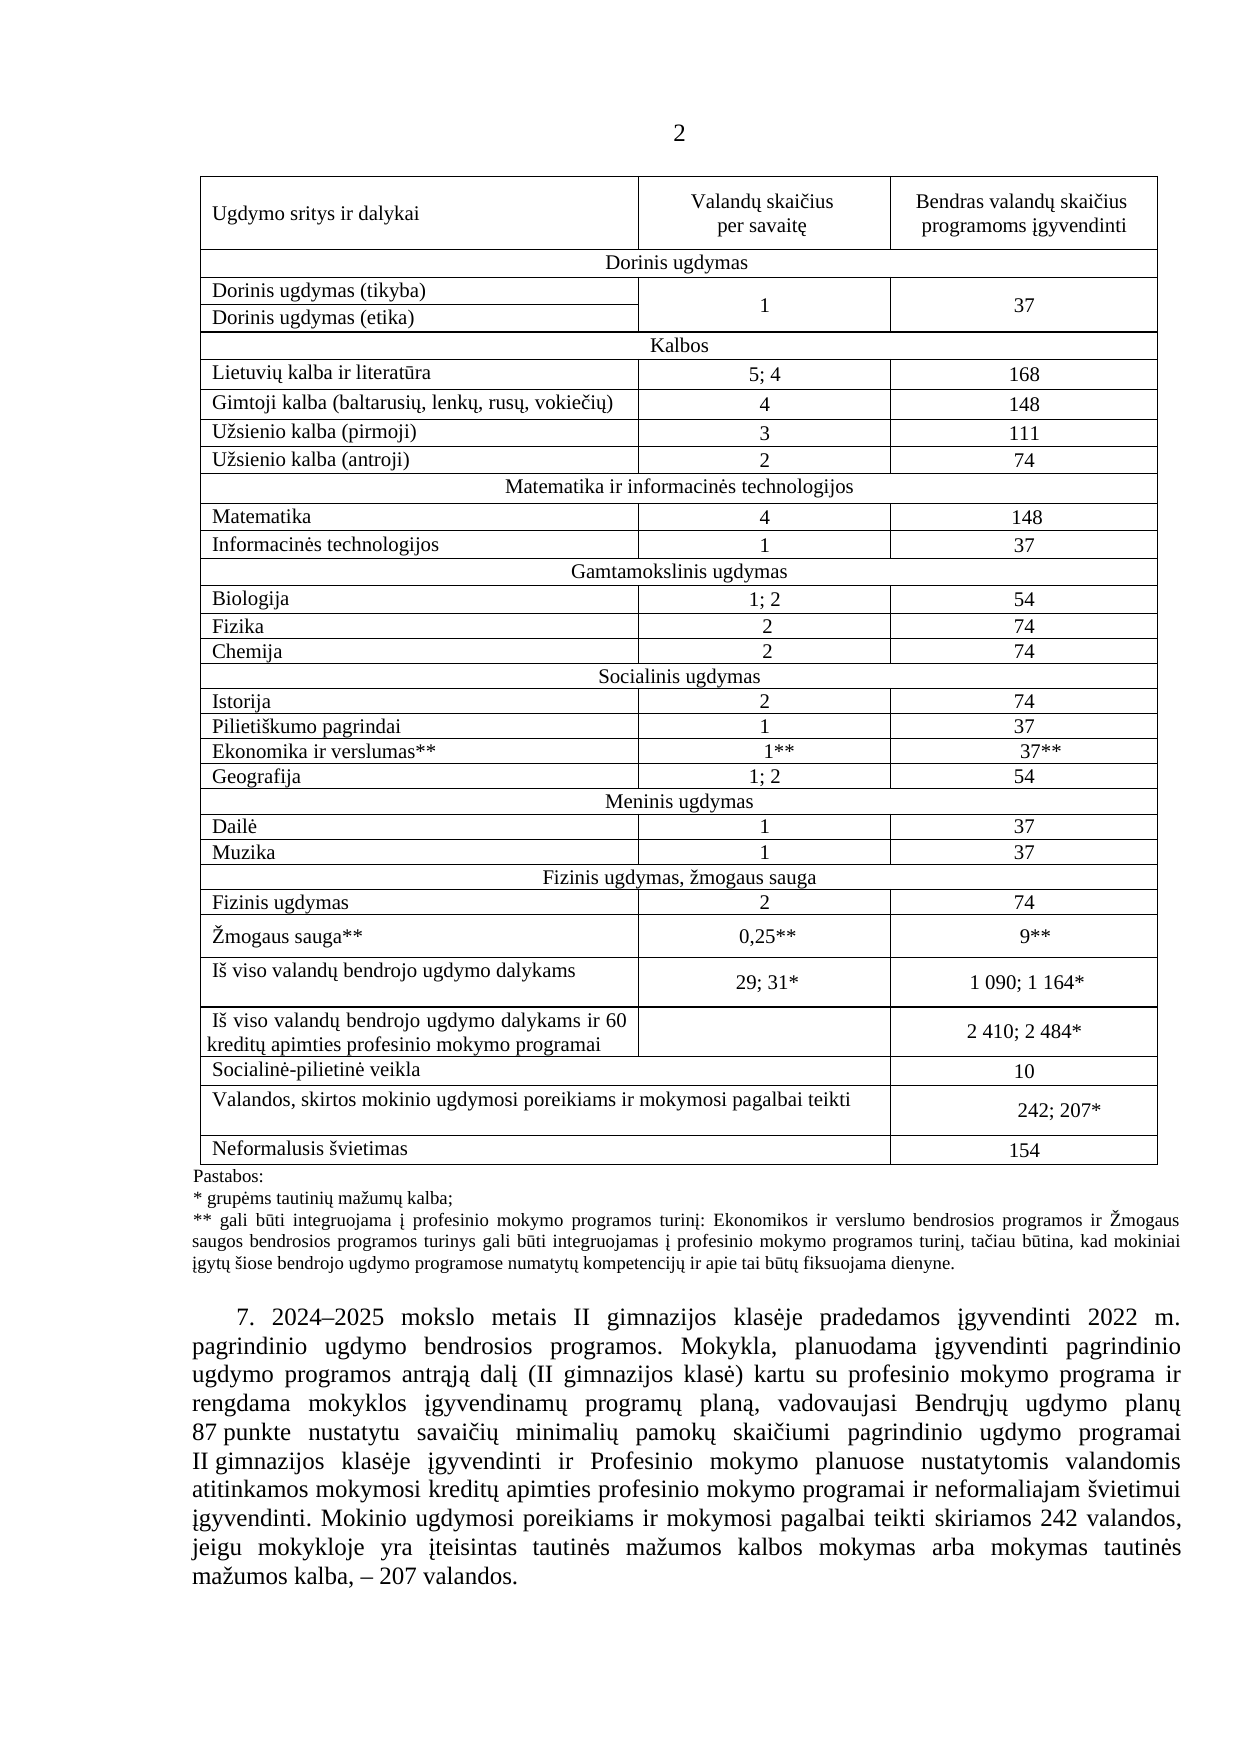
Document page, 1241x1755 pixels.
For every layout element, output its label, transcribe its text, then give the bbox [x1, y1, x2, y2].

table_cell Muzika [201, 840, 638, 864]
table_cell 2 [639, 890, 890, 914]
table_cell [196, 331, 200, 359]
table_cell [196, 389, 200, 418]
table_cell 37 [891, 840, 1157, 864]
table_cell [196, 914, 200, 957]
table_cell 29; 31* [639, 958, 890, 1006]
table_cell [196, 249, 200, 277]
table_cell [196, 473, 200, 503]
table_cell 1 [639, 278, 890, 331]
table_cell Iš viso valandų bendrojo ugdymo dalykams ir 60 kreditų apimties profesinio mokymo programai [201, 1008, 638, 1056]
table_header Ugdymo sritys ir dalykai [201, 177, 638, 249]
table_cell 148 [891, 504, 1157, 530]
table_cell Fizika [201, 614, 638, 638]
table_cell Matematika ir informacinės technologijos [201, 474, 1157, 503]
table_cell 1 [639, 840, 890, 864]
table_cell 54 [891, 764, 1157, 788]
table_cell [1158, 713, 1162, 738]
table_cell 74 [891, 890, 1157, 914]
table_cell [196, 763, 200, 788]
table_cell 2 [639, 447, 890, 473]
table_cell [1158, 446, 1162, 473]
text * grupėms tautinių mažumų kalba; [118, 1187, 1182, 1208]
table_cell [196, 864, 200, 889]
table_cell Socialinis ugdymas [201, 664, 1157, 688]
table_cell [196, 304, 200, 331]
table_cell 37 [891, 278, 1157, 331]
table_cell Biologija [201, 586, 638, 613]
table_cell [1158, 1006, 1162, 1056]
table_cell [196, 814, 200, 838]
table_cell [639, 1008, 890, 1056]
table_cell 4 [639, 390, 890, 418]
table_cell [1158, 814, 1162, 838]
table_cell [1158, 763, 1162, 788]
table_cell [196, 446, 200, 473]
table_cell [1158, 503, 1162, 530]
table_cell [1158, 889, 1162, 914]
table_header Bendras valandų skaičius programoms įgyvendinti [891, 177, 1157, 249]
table_cell [196, 839, 200, 864]
table_cell [196, 1135, 200, 1164]
table_cell Ekonomika ir verslumas** [201, 739, 638, 763]
table_cell 1 [639, 531, 890, 558]
table_cell 168 [891, 360, 1157, 389]
table_cell 74 [891, 689, 1157, 713]
table_cell 9** [891, 915, 1157, 957]
table_cell Istorija [201, 689, 638, 713]
table_cell Dailė [201, 815, 638, 838]
table_cell 74 [891, 447, 1157, 473]
table_cell 2 [639, 639, 890, 663]
table_cell 0,25** [639, 915, 890, 957]
table_cell 1; 2 [639, 586, 890, 613]
table_cell Iš viso valandų bendrojo ugdymo dalykams [201, 958, 638, 1006]
table_cell 148 [891, 390, 1157, 418]
table_cell [1158, 1056, 1162, 1085]
text 7. 2024–2025 mokslo metais II gimnazijos klasėje pradedamos įgyvendinti 2022 m. pagrindinio ugdymo bendrosios programos. Mokykla, planuodama įgyvendinti pagrindinio ugdymo programos antrąją dalį (II gimnazijos klasė) kartu su profesinio mokymo programa ir rengdama mokyklos įgyvendinamų programų planą, vadovaujasi Bendrųjų ugdymo planų 87 punkte nustatytu savaičių minimalių pamokų skaičiumi pagrindinio ugdymo programai II gimnazijos klasėje įgyvendinti ir Profesinio mokymo planuose nustatytomis valandomis atitinkamos mokymosi kreditų apimties profesinio mokymo programai ir neformaliajam švietimui įgyvendinti. Mokinio ugdymosi poreikiams ir mokymosi pagalbai teikti skiriamos 242 valandos, jeigu mokykloje yra įteisintas tautinės mažumos kalbos mokymas arba mokymas tautinės mažumos kalba, – 207 valandos. [192, 1302, 1182, 1590]
table_cell [1158, 688, 1162, 713]
table_cell Matematika [201, 504, 638, 530]
table_cell [196, 957, 200, 1006]
table_cell [196, 638, 200, 663]
table_cell Pilietiškumo pagrindai [201, 714, 638, 738]
table_cell [196, 558, 200, 585]
table_cell 1; 2 [639, 764, 890, 788]
table_cell [1158, 638, 1162, 663]
table_cell 37 [891, 815, 1157, 838]
table_cell Neformalusis švietimas [201, 1136, 890, 1164]
table_cell 3 [639, 420, 890, 446]
table_cell [196, 1056, 200, 1085]
table_cell Informacinės technologijos [201, 531, 638, 558]
table_cell [196, 613, 200, 638]
table_cell 54 [891, 586, 1157, 613]
table_cell Dorinis ugdymas (etika) [201, 305, 638, 331]
table_cell [1158, 473, 1162, 503]
table_cell Dorinis ugdymas [201, 250, 1157, 277]
table_cell [196, 1006, 200, 1056]
table_cell [1158, 957, 1162, 1006]
table_cell Dorinis ugdymas (tikyba) [201, 278, 638, 304]
table_cell 4 [639, 504, 890, 530]
table_cell 1 090; 1 164* [891, 958, 1157, 1006]
table_cell [1158, 419, 1162, 446]
table_cell Valandos, skirtos mokinio ugdymosi poreikiams ir mokymosi pagalbai teikti [201, 1086, 890, 1134]
table_cell [1158, 738, 1162, 763]
table_cell 37 [891, 714, 1157, 738]
table_cell 1** [639, 739, 890, 763]
table_cell Užsienio kalba (pirmoji) [201, 420, 638, 446]
table_cell [1158, 585, 1162, 613]
table_cell 1 [639, 714, 890, 738]
table_cell Socialinė-pilietinė veikla [201, 1057, 890, 1085]
table_cell 242; 207* [891, 1086, 1157, 1134]
table_cell [196, 738, 200, 763]
table_cell [1158, 1135, 1162, 1164]
table_cell [1158, 663, 1162, 688]
table_cell [1158, 1085, 1162, 1134]
table_cell 37** [891, 739, 1157, 763]
table_cell [196, 277, 200, 304]
table_cell Fizinis ugdymas, žmogaus sauga [201, 865, 1157, 889]
table_cell Gamtamokslinis ugdymas [201, 559, 1157, 585]
table_header [1158, 176, 1162, 249]
table_cell 37 [891, 531, 1157, 558]
table_cell 111 [891, 420, 1157, 446]
table_header Valandų skaičius per savaitę [639, 177, 890, 249]
table_cell Žmogaus sauga** [201, 915, 638, 957]
table_cell Gimtoji kalba (baltarusių, lenkų, rusų, vokiečių) [201, 390, 638, 418]
table_cell [196, 889, 200, 914]
table_cell [1158, 613, 1162, 638]
table_cell [196, 788, 200, 813]
table_cell Meninis ugdymas [201, 789, 1157, 813]
table_cell [196, 359, 200, 389]
table_cell 2 [639, 689, 890, 713]
table_cell Užsienio kalba (antroji) [201, 447, 638, 473]
table_cell [196, 713, 200, 738]
table_cell Chemija [201, 639, 638, 663]
table_cell Kalbos [201, 333, 1157, 359]
table_cell [1158, 331, 1162, 359]
table_cell [196, 503, 200, 530]
table_header [196, 176, 200, 249]
text ** gali būti integruojama į profesinio mokymo programos turinį: Ekonomikos ir verslumo bendrosios programos ir Žmogaus saugos bendrosios programos turinys gali būti integruojamas į profesinio mokymo programos turinį, tačiau būtina, kad mokiniai įgytų šiose bendrojo ugdymo programose numatytų kompetencijų ir apie tai būtų fiksuojama dienyne. [192, 1208, 1182, 1273]
table_cell [1158, 359, 1162, 389]
table_cell Fizinis ugdymas [201, 890, 638, 914]
table_cell Geografija [201, 764, 638, 788]
table_cell [1158, 914, 1162, 957]
table_cell [1158, 558, 1162, 585]
table_cell 1 [639, 815, 890, 838]
text Pastabos: [118, 1165, 1182, 1187]
table_cell 154 [891, 1136, 1157, 1164]
table_cell [1158, 530, 1162, 558]
table_cell Lietuvių kalba ir literatūra [201, 360, 638, 389]
table_cell [196, 688, 200, 713]
table_cell [1158, 839, 1162, 864]
table_cell [1158, 788, 1162, 813]
table_cell [1158, 304, 1162, 331]
table_cell 10 [891, 1057, 1157, 1085]
table_cell 2 [639, 614, 890, 638]
table_cell 74 [891, 639, 1157, 663]
table_cell [1158, 864, 1162, 889]
table_cell [196, 530, 200, 558]
table_cell [1158, 249, 1162, 277]
table_cell 2 410; 2 484* [891, 1008, 1157, 1056]
table_cell 5; 4 [639, 360, 890, 389]
table_cell [196, 1085, 200, 1134]
table_cell [196, 419, 200, 446]
table_cell [196, 663, 200, 688]
table_cell [1158, 277, 1162, 304]
table_cell [196, 585, 200, 613]
table_cell 74 [891, 614, 1157, 638]
table_cell [1158, 389, 1162, 418]
